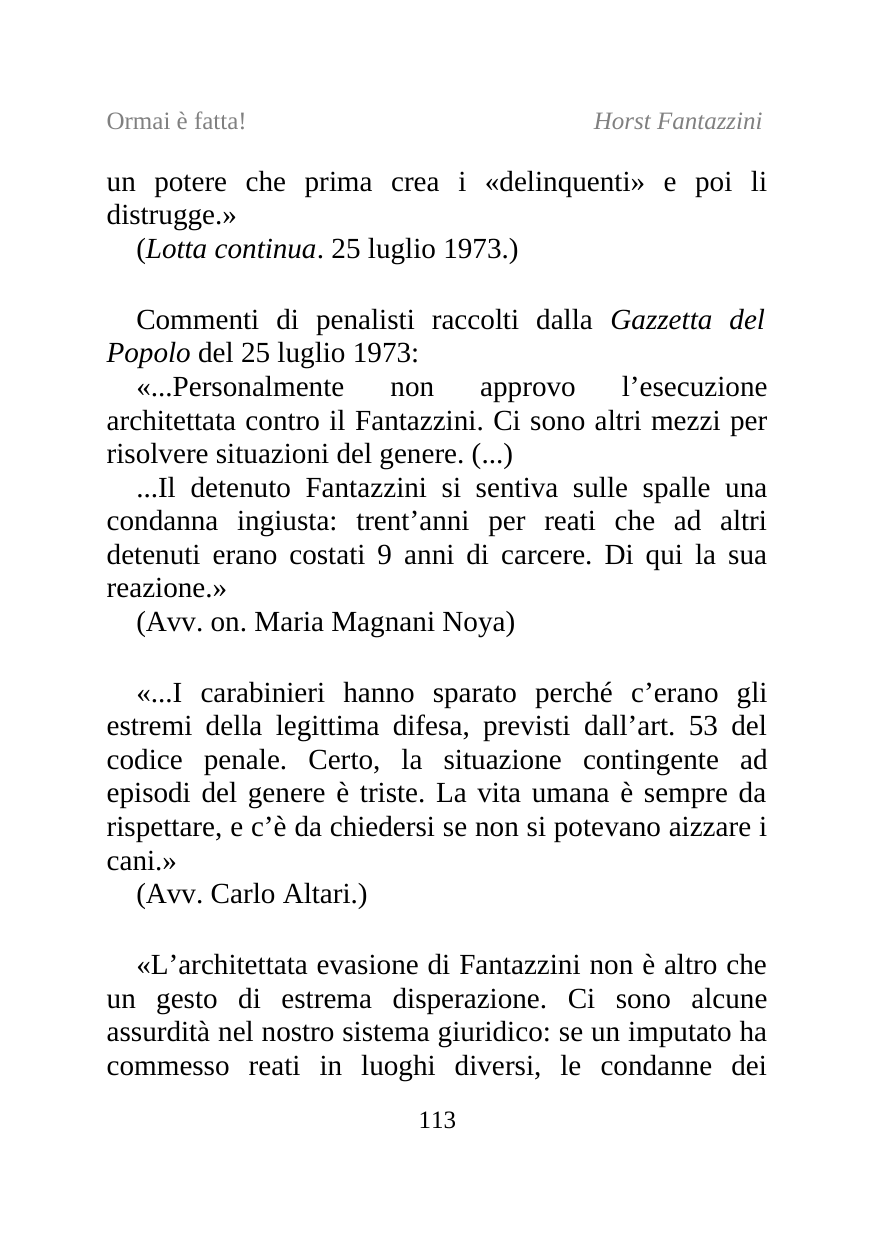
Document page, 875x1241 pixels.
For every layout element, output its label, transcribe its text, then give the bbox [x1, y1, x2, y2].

text «...Personalmente non approvo l’esecuzione architettata contro il Fantazzini. Ci sono altri mezzi per risolvere situazioni del genere. (...) [106, 369, 768, 470]
text ...Il detenuto Fantazzini si sentiva sulle spalle una condanna ingiusta: trent’anni per reati che ad altri detenuti erano costati 9 anni di carcere. Di qui la sua reazione.» [106, 470, 768, 604]
text (Lotta continua. 25 luglio 1973.) [106, 231, 768, 264]
text «L’architettata evasione di Fantazzini non è altro che un gesto di estrema disperazione. Ci sono alcune assurdità nel nostro sistema giuridico: se un imputato ha commesso reati in luoghi diversi, le condanne dei [106, 947, 768, 1081]
text Commenti di penalisti raccolti dalla Gazzetta del Popolo del 25 luglio 1973: [106, 302, 768, 369]
text un potere che prima crea i «delinquenti» e poi li distrugge.» [106, 164, 768, 231]
text (Avv. Carlo Altari.) [106, 876, 768, 910]
text (Avv. on. Maria Magnani Noya) [106, 604, 768, 637]
text «...I carabinieri hanno sparato perché c’erano gli estremi della legittima difesa, previsti dall’art. 53 del codice penale. Certo, la situazione contingente ad episodi del genere è triste. La vita umana è sempre da rispettare, e c’è da chiedersi se non si potevano aizzare i cani.» [106, 675, 768, 876]
